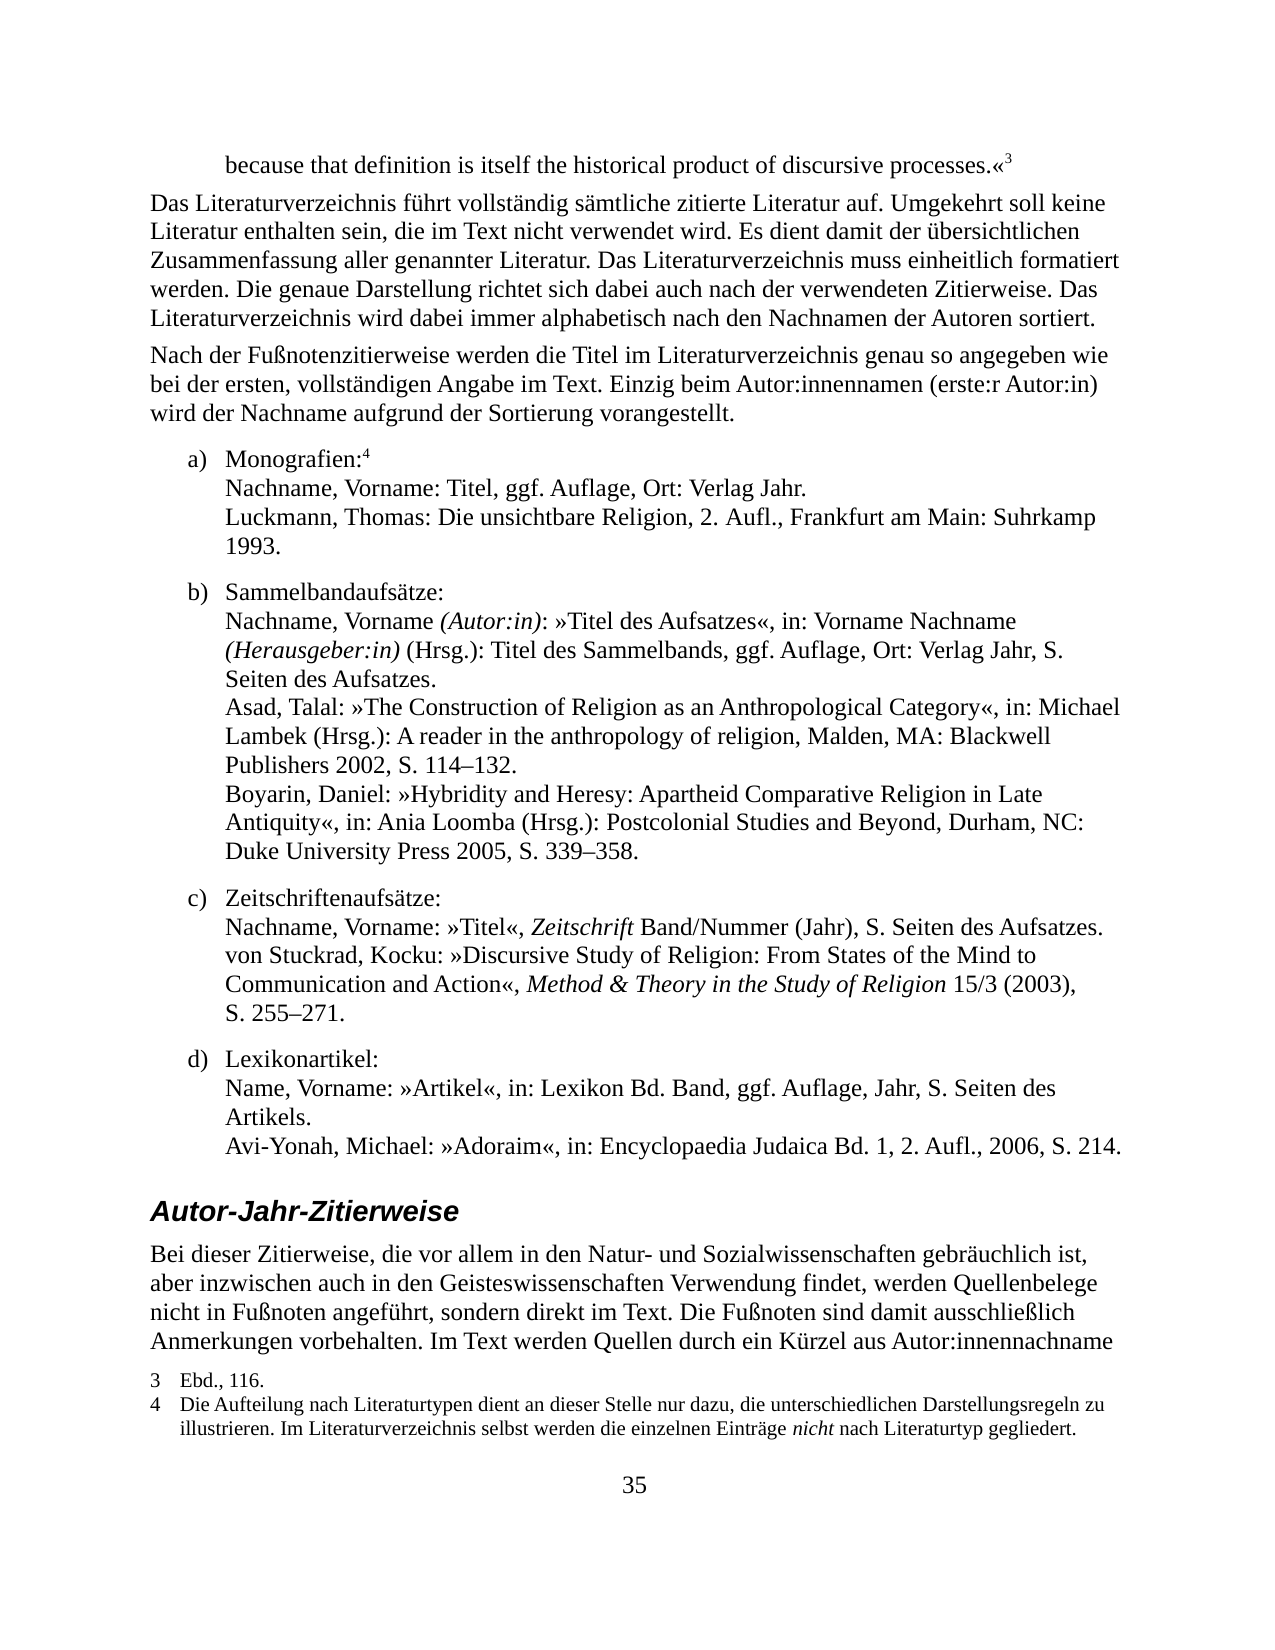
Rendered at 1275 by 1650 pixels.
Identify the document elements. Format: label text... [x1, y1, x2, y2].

list Zeitschriftenaufsätze: Nachname, Vorname: »Titel«, Zeitschrift Band/​Nummer (Jahr), S. Seiten des Aufsatzes. von Stuckrad, Kocku: »Discursive Study of Religion: From States of the Mind to Communication and Action«, Method & Theory in the Study of Religion 15/3 (2003), S. 255–271. [187, 883, 1125, 1027]
list Lexikonartikel: Name, Vorname: »Artikel«, in: Lexikon Bd. Band, ggf. Auflage, Jahr, S. Seiten des Artikels. Avi-Yonah, Michael: »Adoraim«, in: Encyclopaedia Judaica Bd. 1, 2. Aufl., 2006, S. 214. [187, 1044, 1125, 1159]
list Ebd., 116. [150, 1368, 1125, 1392]
text Bei dieser Zitierweise, die vor allem in den Natur- und Sozialwissenschaften gebräuchlich ist, aber inzwischen auch in den Geisteswissenschaften Verwendung findet, werden Quellenbelege nicht in Fußnoten angeführt, sondern direkt im Text. Die Fußnoten sind damit ausschließlich Anmerkungen vorbehalten. Im Text werden Quellen durch ein Kürzel aus Autor:innennachname [150, 1239, 1125, 1354]
list Die Aufteilung nach Literaturtypen dient an dieser Stelle nur dazu, die unterschiedlichen Darstellungsregeln zu illustrieren. Im Literaturverzeichnis selbst werden die einzelnen Einträge nicht nach Literaturtyp gegliedert. [150, 1392, 1125, 1440]
text Das Literaturverzeichnis führt vollständig sämtliche zitierte Literatur auf. Umgekehrt soll keine Literatur enthalten sein, die im Text nicht verwendet wird. Es dient damit der übersichtlichen Zusammenfassung aller genannter Literatur. Das Literaturverzeichnis muss einheitlich formatiert werden. Die genaue Darstellung richtet sich dabei auch nach der verwendeten Zitierweise. Das Literaturverzeichnis wird dabei immer alphabetisch nach den Nachnamen der Autoren sortiert. [150, 188, 1125, 331]
text Nach der Fußnotenzitierweise werden die Titel im Literaturverzeichnis genau so angegeben wie bei der ersten, vollständigen Angabe im Text. Einzig beim Autor:innennamen (erste:r Autor:in) wird der Nachname aufgrund der Sortierung vorangestellt. [150, 340, 1125, 427]
list Monografien: Nachname, Vorname: Titel, ggf. Auflage, Ort: Verlag Jahr. Luckmann, Thomas: Die unsichtbare Religion, 2. Aufl., Frankfurt am Main: Suhrkamp 1993. [187, 444, 1125, 559]
list Sammelbandaufsätze: Nachname, Vorname (Autor:in): »Titel des Aufsatzes«, in: Vorname Nachname (Herausgeber:in) (Hrsg.): Titel des Sammelbands, ggf. Auflage, Ort: Verlag Jahr, S. Seiten des Aufsatzes. Asad, Talal: »The Construction of Religion as an Anthropological Category«, in: Michael Lambek (Hrsg.): A reader in the anthropology of religion, Malden, MA: Blackwell Publishers 2002, S. 114–132. Boyarin, Daniel: »Hybridity and Heresy: Apartheid Comparative Religion in Late Antiquity«, in: Ania Loomba (Hrsg.): Postcolonial Studies and Beyond, Durham, NC: Duke University Press 2005, S. 339–358. [187, 577, 1125, 865]
list because that definition is itself the historical product of discursive processes.« [187, 150, 1125, 179]
subtitle Autor-Jahr-Zitierweise [150, 1193, 1125, 1227]
